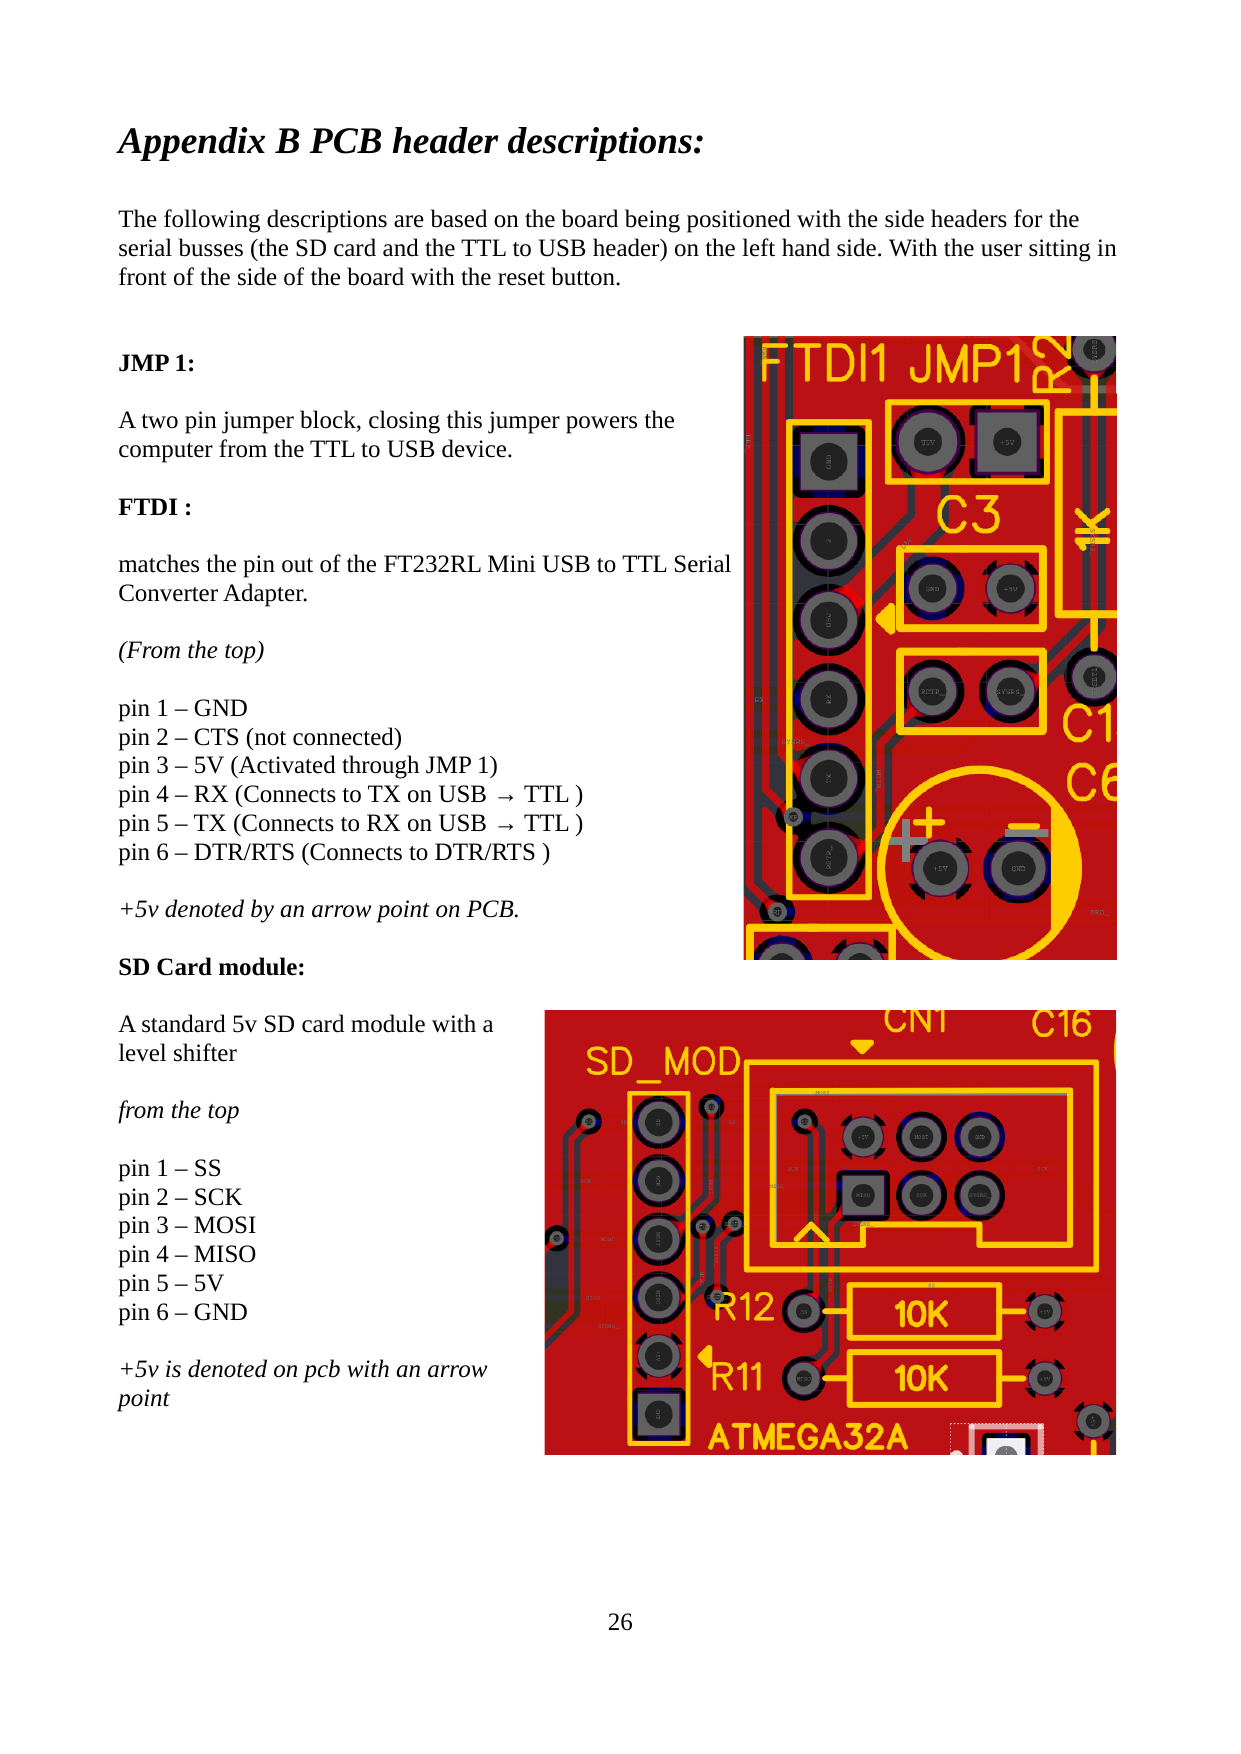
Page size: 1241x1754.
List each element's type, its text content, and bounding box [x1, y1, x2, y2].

text pin 3 – MOSI [118, 1211, 544, 1239]
text Appendix B PCB header descriptions: [118, 118, 1122, 161]
text SD Card module: [118, 952, 1122, 981]
text pin 3 – 5V (Activated through JMP 1) [118, 751, 743, 779]
text pin 5 – TX (Connects to RX on USB → TTL ) [118, 808, 743, 837]
text pin 6 – GND [118, 1297, 544, 1326]
picture [743, 336, 1117, 960]
text pin 1 – SS [118, 1153, 544, 1182]
text pin 2 – SCK [118, 1182, 544, 1211]
text JMP 1: [118, 348, 743, 377]
text +5v is denoted on pcb with an arrow point [118, 1354, 544, 1412]
text pin 5 – 5V [118, 1268, 544, 1297]
text A standard 5v SD card module with a level shifter [118, 1009, 1122, 1067]
text FTDI : [118, 492, 743, 521]
text pin 4 – MISO [118, 1239, 544, 1268]
text A two pin jumper block, closing this jumper powers the computer from the TTL to USB device. [118, 406, 743, 463]
text pin 2 – CTS (not connected) [118, 722, 743, 751]
text [1117, 492, 1122, 521]
text (From the top) [118, 636, 743, 664]
text [1117, 348, 1122, 377]
text pin 4 – RX (Connects to TX on USB → TTL ) [118, 779, 743, 808]
text +5v denoted by an arrow point on PCB. [118, 894, 743, 923]
text The following descriptions are based on the board being positioned with the side headers for the serial busses (the SD card and the TTL to USB header) on the left hand side. With the user sitting in front of the side of the board with the reset button. [118, 204, 1122, 291]
text pin 1 – GND [118, 693, 743, 722]
text from the top [118, 1096, 544, 1124]
text pin 6 – DTR/RTS (Connects to DTR/RTS ) [118, 837, 743, 866]
picture [544, 1010, 1117, 1455]
text matches the pin out of the FT232RL Mini USB to TTL Serial Converter Adapter. [118, 549, 743, 607]
